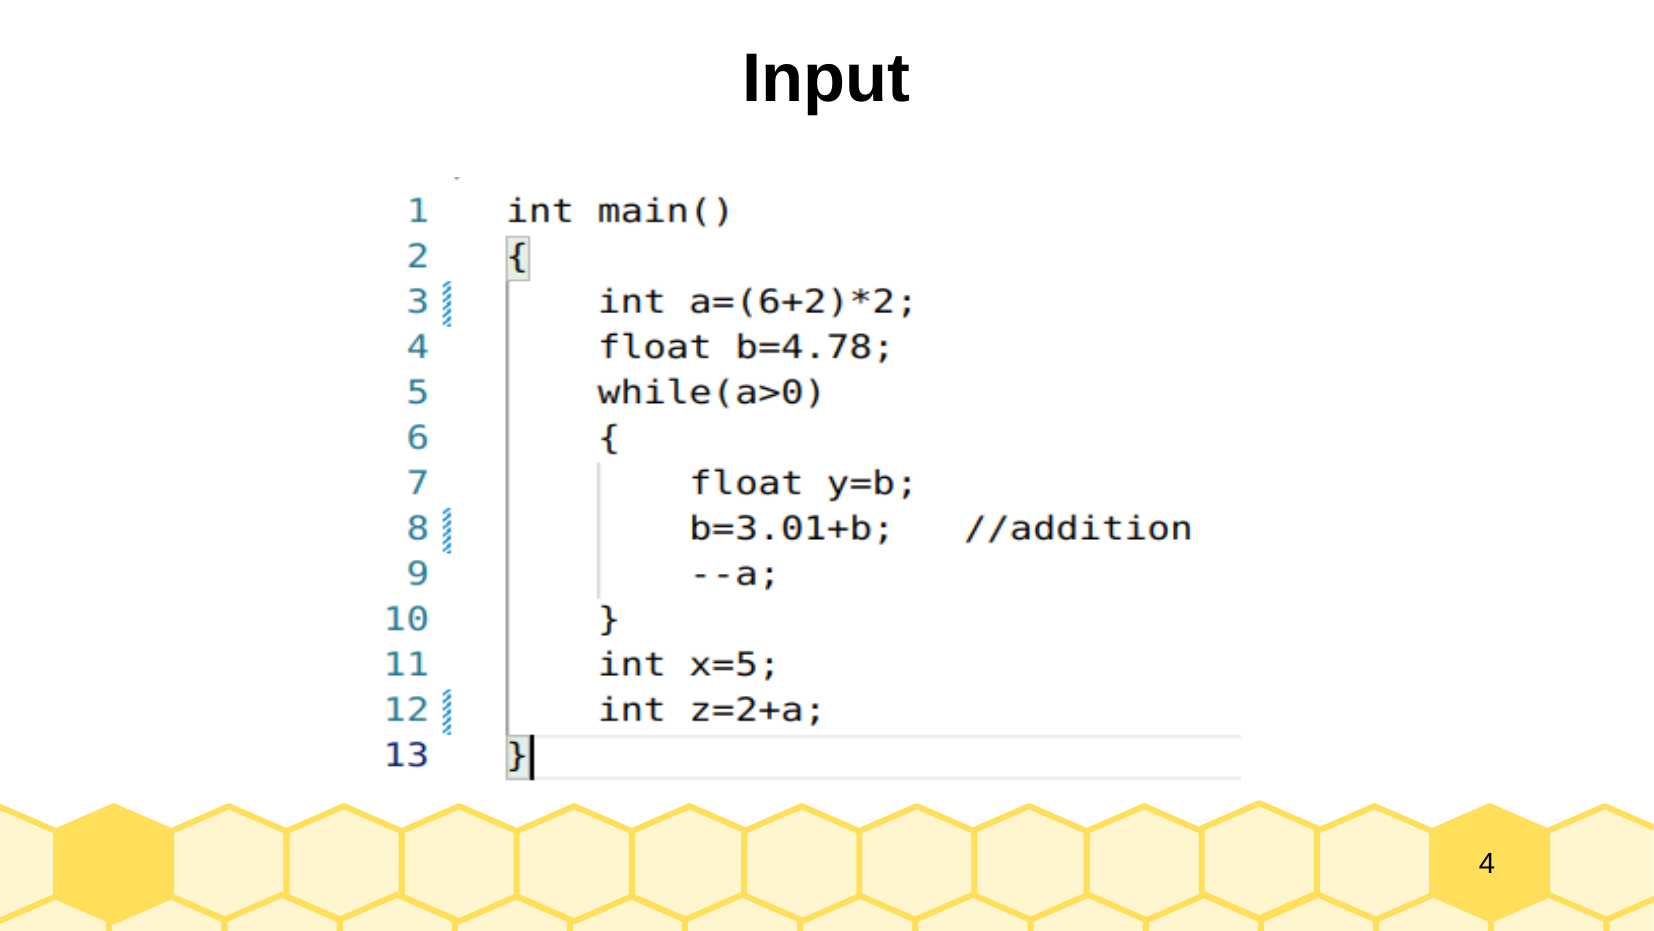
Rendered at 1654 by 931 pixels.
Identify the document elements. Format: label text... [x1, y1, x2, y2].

picture [354, 177, 1241, 791]
title Input [82, 0, 1571, 156]
